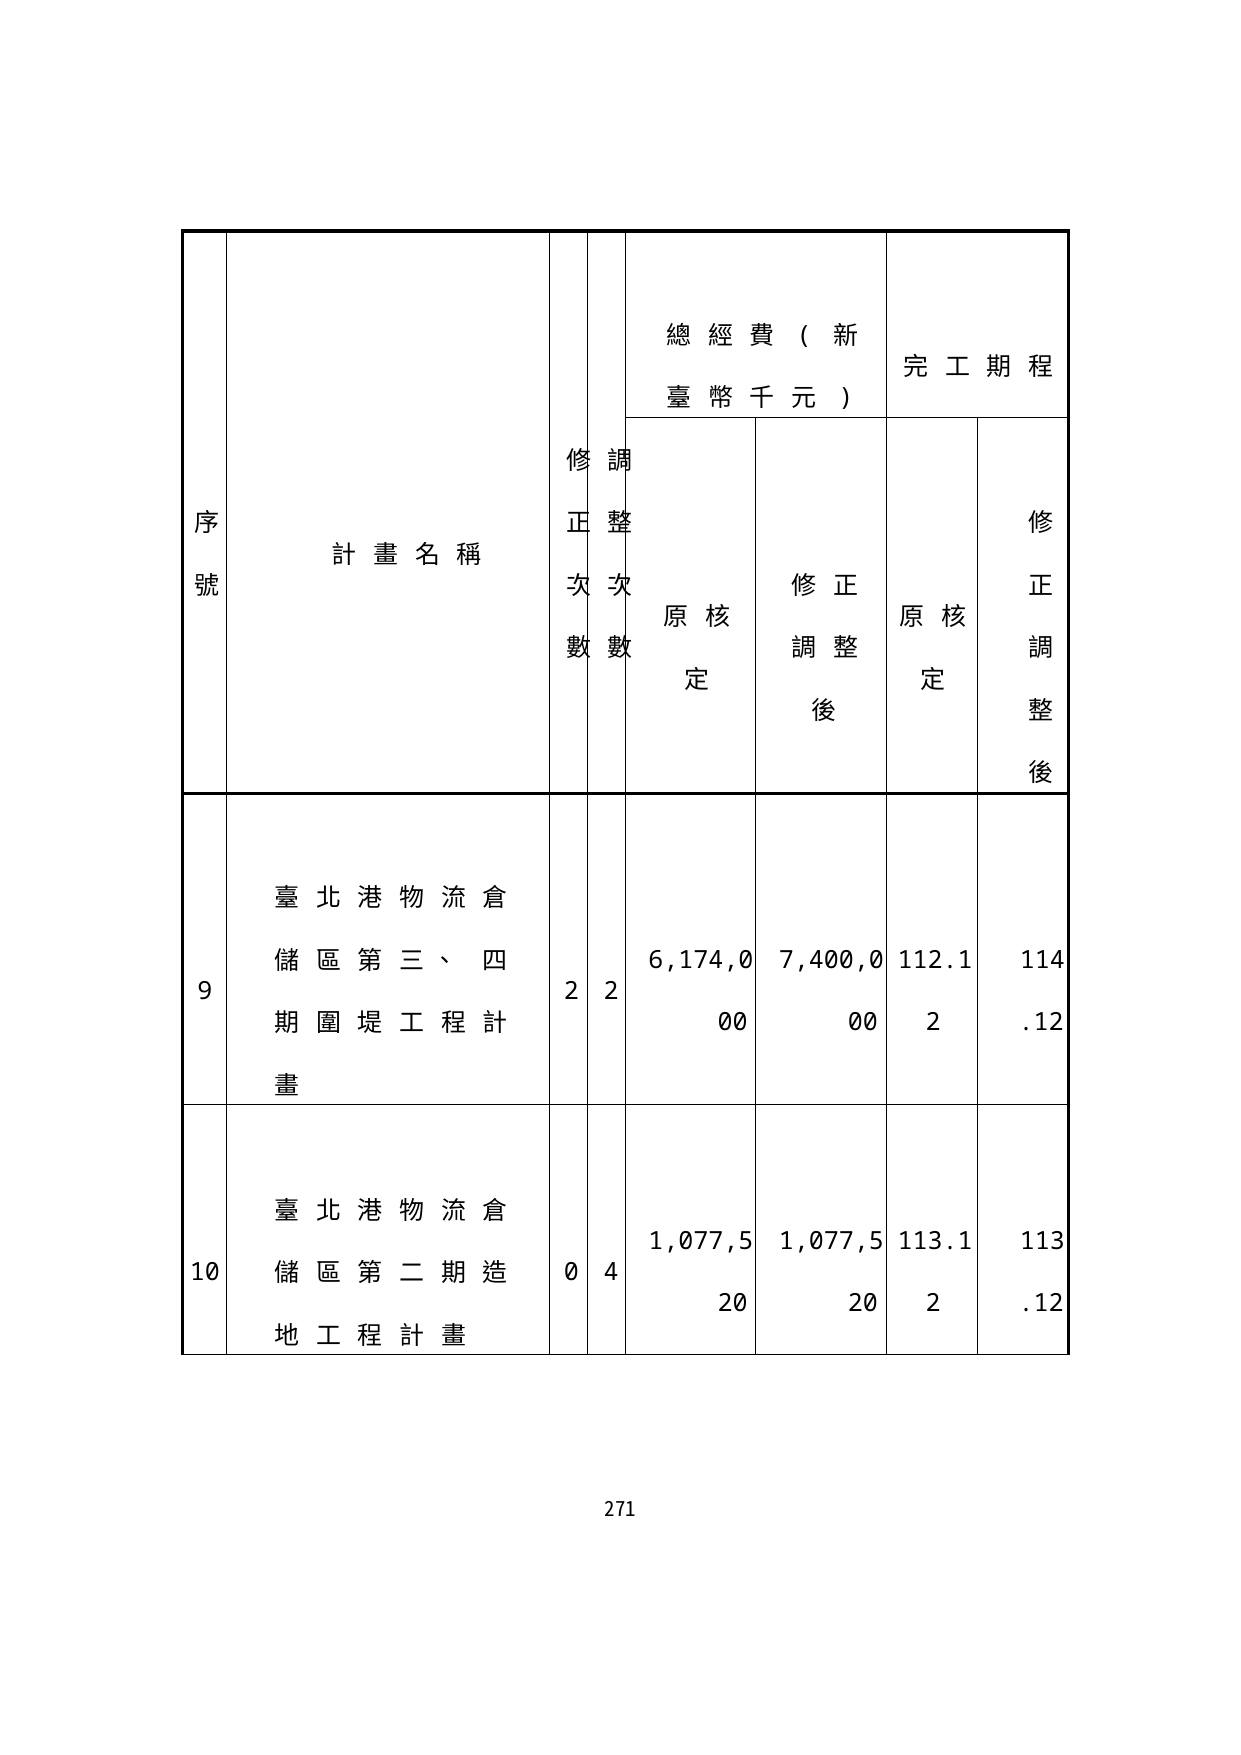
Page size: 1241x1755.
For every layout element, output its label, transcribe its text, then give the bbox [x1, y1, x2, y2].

table_cell 2 [588, 795, 625, 1104]
table_cell 0 [550, 1105, 587, 1354]
table_cell 臺北港物流倉儲區第二期造地工程計畫 [227, 1105, 549, 1354]
table_cell 6,174,000 [626, 795, 755, 1104]
table_cell 1,077,520 [756, 1105, 886, 1354]
table_cell 112.12 [887, 795, 977, 1104]
table_header 調整次數 [588, 233, 625, 792]
table_header 修正次數 [550, 233, 587, 792]
table_cell 114.12 [978, 795, 1067, 1104]
table_cell 修正調整後 [978, 418, 1067, 792]
table_cell 臺北港物流倉儲區第三、四期圍堤工程計畫 [227, 795, 549, 1104]
table_header 完工期程 [887, 233, 1067, 417]
table_cell 原核定 [626, 418, 755, 792]
table_header 計畫名稱 [227, 233, 549, 792]
table_header 總經費(新臺幣千元) [626, 233, 886, 417]
table_cell 113.12 [978, 1105, 1067, 1354]
table_cell 113.12 [887, 1105, 977, 1354]
table_header 序號 [184, 233, 226, 792]
table_cell 修正調整後 [756, 418, 886, 792]
table_cell 9 [184, 795, 226, 1104]
table_cell 2 [550, 795, 587, 1104]
table_cell 7,400,000 [756, 795, 886, 1104]
table_cell 1,077,520 [626, 1105, 755, 1354]
table_cell 10 [184, 1105, 226, 1354]
table_cell 4 [588, 1105, 625, 1354]
table_cell 原核定 [887, 418, 977, 792]
